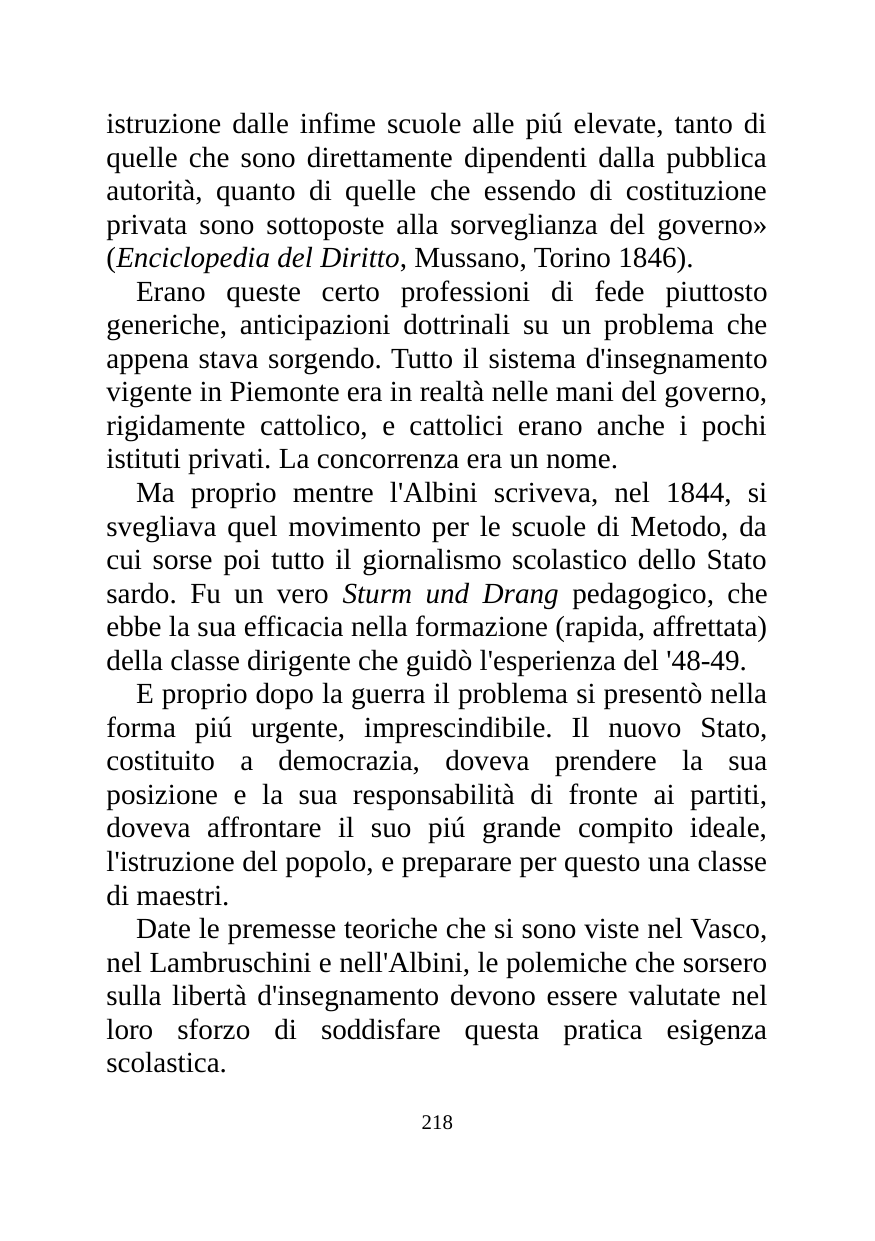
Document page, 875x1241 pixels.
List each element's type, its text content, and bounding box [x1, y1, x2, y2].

text Erano queste certo professioni di fede piuttosto generiche, anticipazioni dottrinali su un problema che appena stava sorgendo. Tutto il sistema d'insegnamento vigente in Piemonte era in realtà nelle mani del governo, rigidamente cattolico, e cattolici erano anche i pochi istituti privati. La concorrenza era un nome. [106, 274, 768, 475]
text Ma proprio mentre l'Albini scriveva, nel 1844, si svegliava quel movimento per le scuole di Metodo, da cui sorse poi tutto il giornalismo scolastico dello Stato sardo. Fu un vero Sturm und Drang pedagogico, che ebbe la sua efficacia nella formazione (rapida, affrettata) della classe dirigente che guidò l'esperienza del '48-49. [106, 475, 768, 676]
text Date le premesse teoriche che si sono viste nel Vasco, nel Lambruschini e nell'Albini, le polemiche che sorsero sulla libertà d'insegnamento devono essere valutate nel loro sforzo di soddisfare questa pratica esigenza scolastica. [106, 911, 768, 1079]
text E proprio dopo la guerra il problema si presentò nella forma piú urgente, imprescindibile. Il nuovo Stato, costituito a democrazia, doveva prendere la sua posizione e la sua responsabilità di fronte ai partiti, doveva affrontare il suo piú grande compito ideale, l'istruzione del popolo, e preparare per questo una classe di maestri. [106, 676, 768, 911]
text istruzione dalle infime scuole alle piú elevate, tanto di quelle che sono direttamente dipendenti dalla pubblica autorità, quanto di quelle che essendo di costituzione privata sono sottoposte alla sorveglianza del governo» (Enciclopedia del Diritto, Mussano, Torino 1846). [106, 106, 768, 274]
